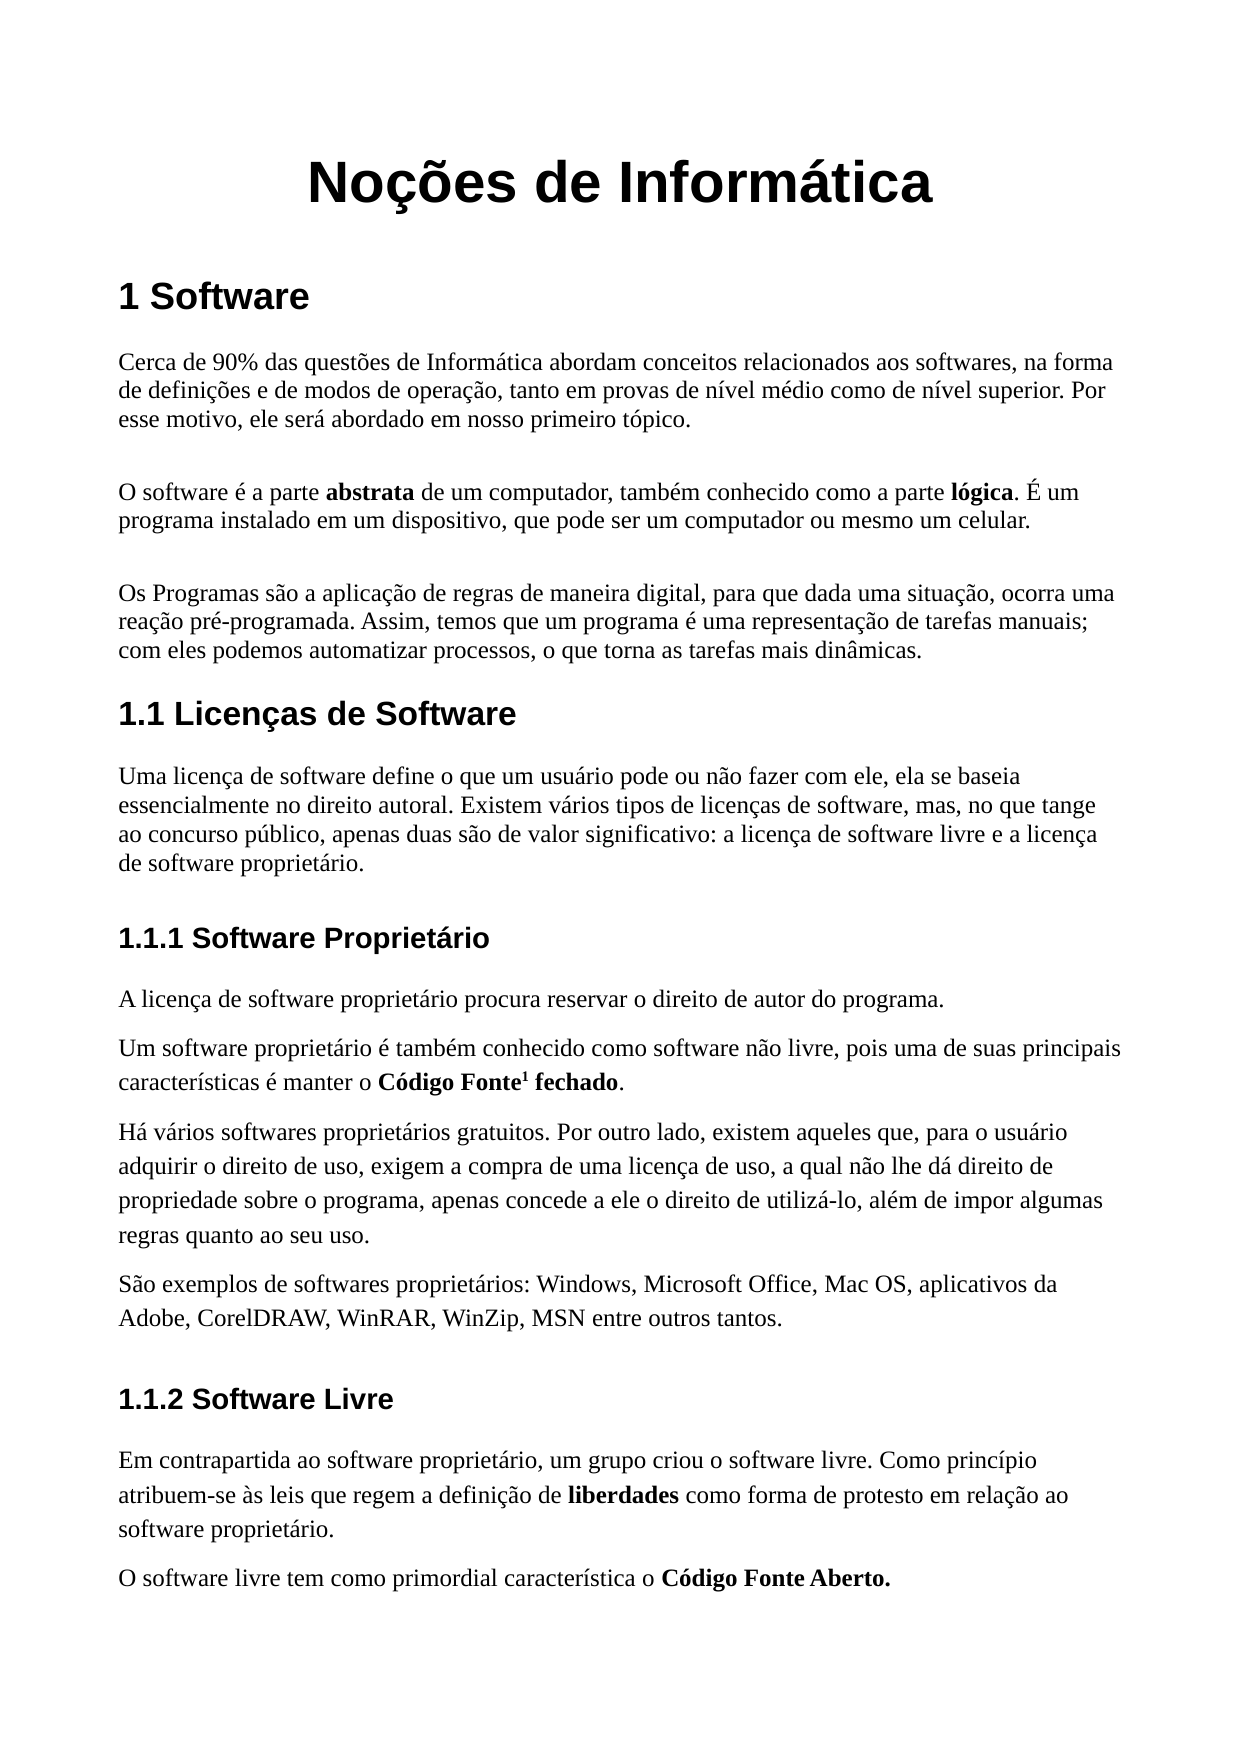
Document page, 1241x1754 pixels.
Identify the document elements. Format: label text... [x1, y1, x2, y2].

title Noções de Informática [118, 148, 1122, 215]
subtitle 1.1.2 Software Livre [118, 1382, 1122, 1416]
text São exemplos de softwares proprietários: Windows, Microsoft Office, Mac OS, aplicativos da Adobe, CorelDRAW, WinRAR, WinZip, MSN entre outros tantos. [118, 1269, 1122, 1332]
subtitle 1 Software [118, 274, 1122, 317]
text Um software proprietário é também conhecido como software não livre, pois uma de suas principais características é manter o Código Fonte1 fechado. [118, 1033, 1122, 1096]
text O software livre tem como primordial característica o Código Fonte Aberto. [118, 1563, 1122, 1592]
subtitle 1.1 Licenças de Software [118, 693, 1122, 732]
text A licença de software proprietário procura reservar o direito de autor do programa. [118, 984, 1122, 1013]
text O software é a parte abstrata de um computador, também conhecido como a parte lógica. É um programa instalado em um dispositivo, que pode ser um computador ou mesmo um celular. [118, 477, 1122, 534]
text Há vários softwares proprietários gratuitos. Por outro lado, existem aqueles que, para o usuário adquirir o direito de uso, exigem a compra de uma licença de uso, a qual não lhe dá direito de propriedade sobre o programa, apenas concede a ele o direito de utilizá-lo, além de impor algumas regras quanto ao seu uso. [118, 1117, 1122, 1249]
text Os Programas são a aplicação de regras de maneira digital, para que dada uma situação, ocorra uma reação pré-programada. Assim, temos que um programa é uma representação de tarefas manuais; com eles podemos automatizar processos, o que torna as tarefas mais dinâmicas. [118, 578, 1122, 664]
text Cerca de 90% das questões de Informática abordam conceitos relacionados aos softwares, na forma de definições e de modos de operação, tanto em provas de nível médio como de nível superior. Por esse motivo, ele será abordado em nosso primeiro tópico. [118, 347, 1122, 433]
text Em contrapartida ao software proprietário, um grupo criou o software livre. Como princípio atribuem-se às leis que regem a definição de liberdades como forma de protesto em relação ao software proprietário. [118, 1445, 1122, 1543]
subtitle 1.1.1 Software Proprietário [118, 921, 1122, 954]
text Uma licença de software define o que um usuário pode ou não fazer com ele, ela se baseia essencialmente no direito autoral. Existem vários tipos de licenças de software, mas, no que tange ao concurso público, apenas duas são de valor significativo: a licença de software livre e a licença de software proprietário. [118, 761, 1122, 876]
